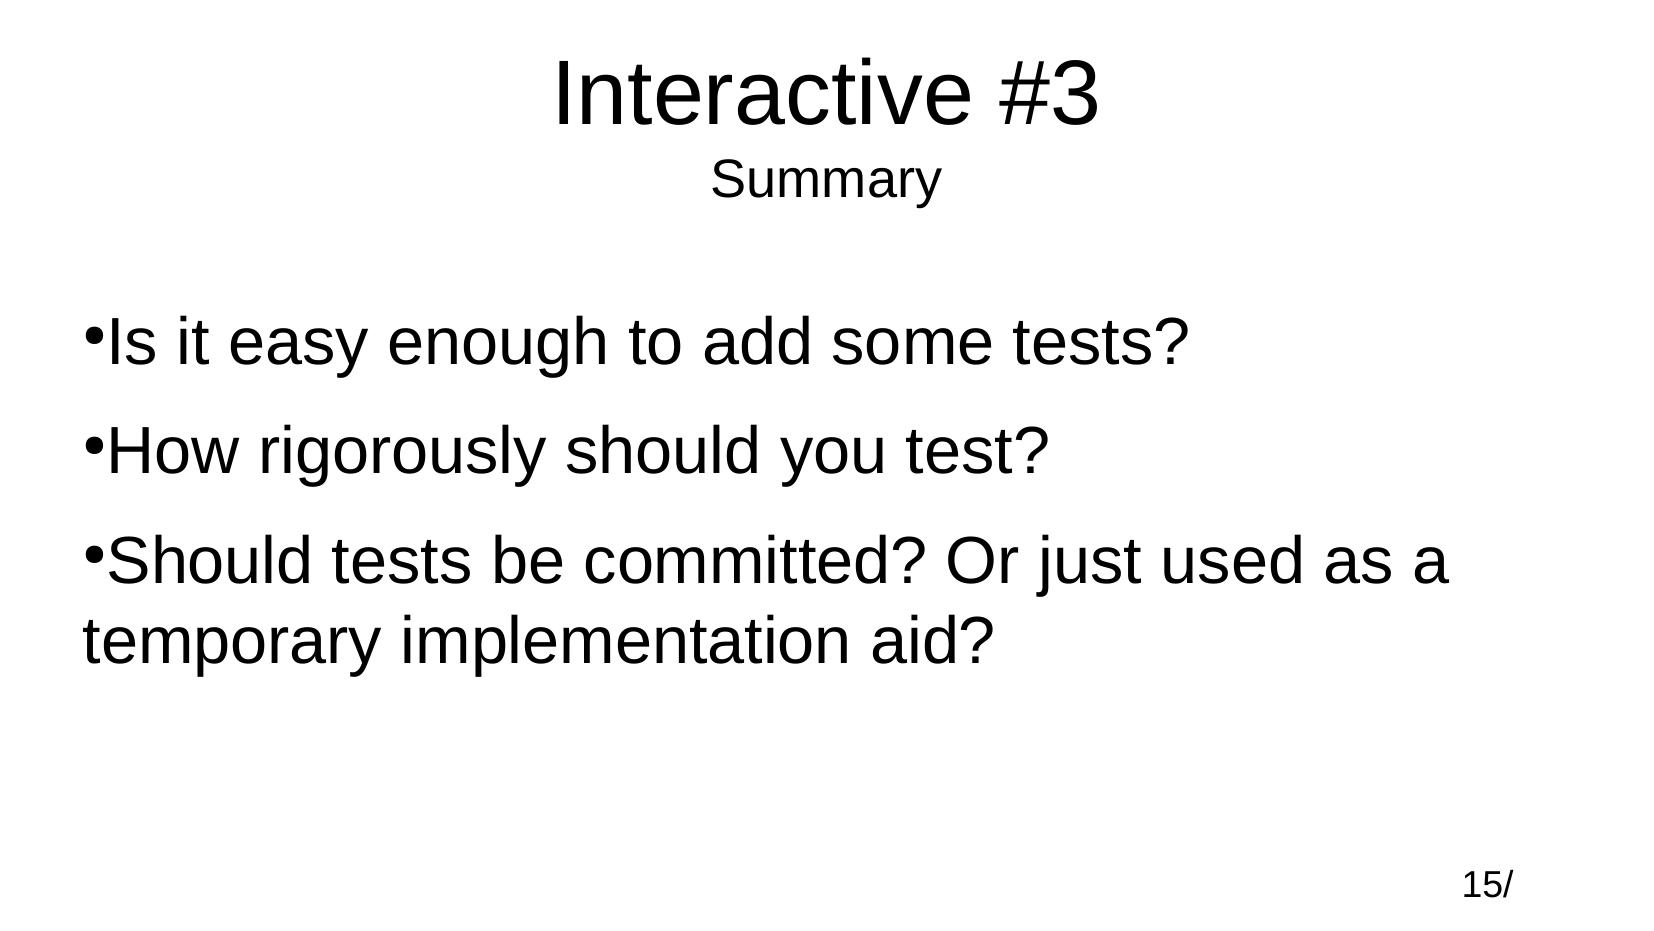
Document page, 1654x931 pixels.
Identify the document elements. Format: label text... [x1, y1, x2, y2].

list Is it easy enough to add some tests? How rigorously should you test? Should tests be committed? Or just used as a temporary implementation aid? [82, 217, 1571, 758]
text_box / [1446, 856, 1625, 931]
title Interactive #3 Summary [82, 33, 1571, 197]
